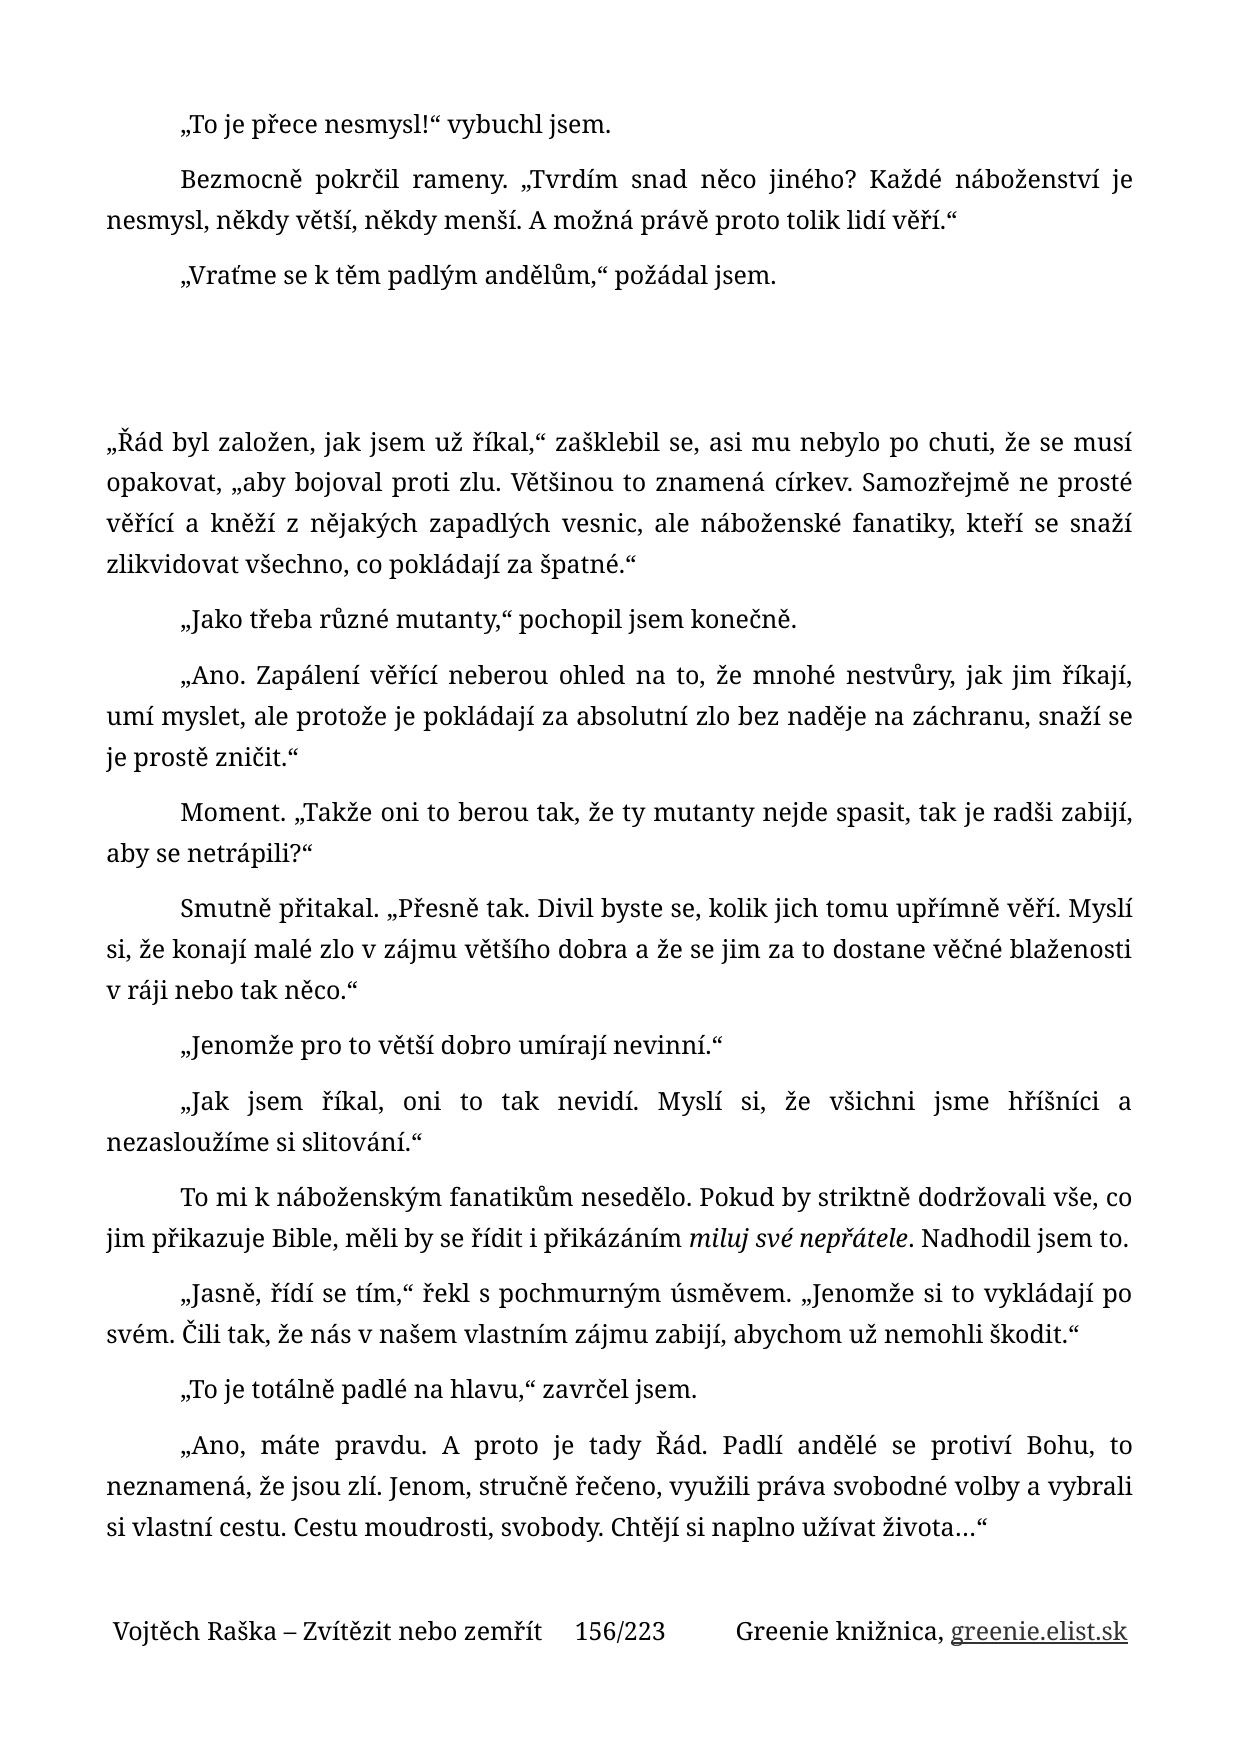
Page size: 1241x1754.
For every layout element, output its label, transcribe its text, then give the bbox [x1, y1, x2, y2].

text „To je přece nesmysl!“ vybuchl jsem. [106, 106, 1134, 140]
text To mi k náboženským fanatikům nesedělo. Pokud by striktně dodržovali vše, co jim přikazuje Bible, měli by se řídit i přikázáním miluj své nepřátele. Nadhodil jsem to. [106, 1179, 1134, 1254]
text „Jenomže pro to větší dobro umírají nevinní.“ [106, 1028, 1134, 1062]
text „Jako třeba různé mutanty,“ pochopil jsem konečně. [106, 602, 1134, 636]
text „Řád byl založen, jak jsem už říkal,“ zašklebil se, asi mu nebylo po chuti, že se musí opakovat, „aby bojoval proti zlu. Většinou to znamená církev. Samozřejmě ne prosté věřící a kněží z nějakých zapadlých vesnic, ale náboženské fanatiky, kteří se snaží zlikvidovat všechno, co pokládají za špatné.“ [106, 424, 1134, 581]
text Smutně přitakal. „Přesně tak. Divil byste se, kolik jich tomu upřímně věří. Myslí si, že konají malé zlo v zájmu většího dobra a že se jim za to dostane věčné blaženosti v ráji nebo tak něco.“ [106, 891, 1134, 1007]
text „Ano. Zapálení věřící neberou ohled na to, že mnohé nestvůry, jak jim říkají, umí myslet, ale protože je pokládají za absolutní zlo bez naděje na záchranu, snaží se je prostě zničit.“ [106, 657, 1134, 773]
text Moment. „Takže oni to berou tak, že ty mutanty nejde spasit, tak je radši zabijí, aby se netrápili?“ [106, 794, 1134, 869]
text „Jak jsem říkal, oni to tak nevidí. Myslí si, že všichni jsme hříšníci a nezasloužíme si slitování.“ [106, 1083, 1134, 1158]
text „To je totálně padlé na hlavu,“ zavrčel jsem. [106, 1372, 1134, 1406]
text Bezmocně pokrčil rameny. „Tvrdím snad něco jiného? Každé náboženství je nesmysl, někdy větší, někdy menší. A možná právě proto tolik lidí věří.“ [106, 162, 1134, 237]
text „Vraťme se k těm padlým andělům,“ požádal jsem. [106, 258, 1134, 292]
text „Jasně, řídí se tím,“ řekl s pochmurným úsměvem. „Jenomže si to vykládají po svém. Čili tak, že nás v našem vlastním zájmu zabijí, abychom už nemohli škodit.“ [106, 1276, 1134, 1351]
text „Ano, máte pravdu. A proto je tady Řád. Padlí andělé se protiví Bohu, to neznamená, že jsou zlí. Jenom, stručně řečeno, využili práva svobodné volby a vybrali si vlastní cestu. Cestu moudrosti, svobody. Chtějí si naplno užívat života…“ [106, 1427, 1134, 1543]
